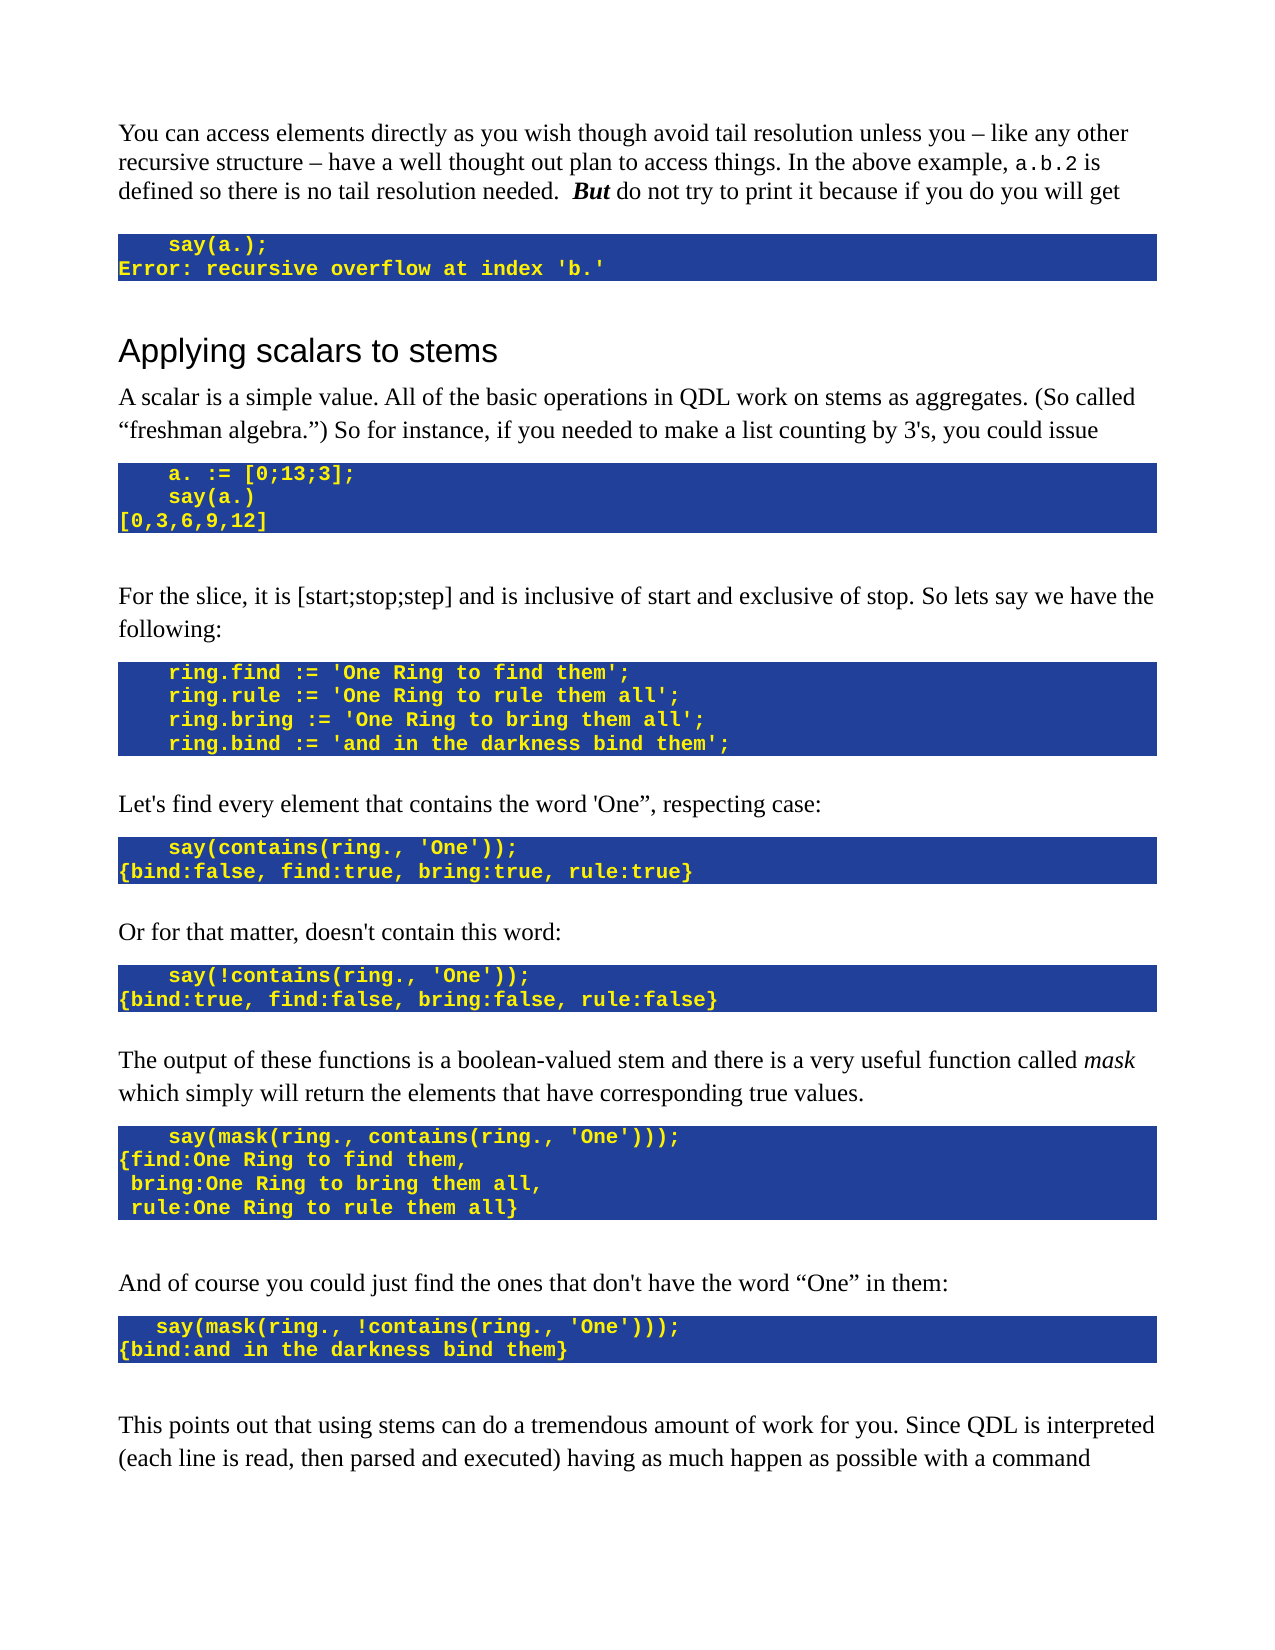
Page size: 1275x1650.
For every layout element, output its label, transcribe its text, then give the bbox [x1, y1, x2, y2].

text ring.find := 'One Ring to find them'; [118, 662, 1157, 685]
text say(contains(ring., 'One')); [118, 837, 1157, 861]
text ring.rule := 'One Ring to rule them all'; [118, 685, 1157, 709]
text Let's find every element that contains the word 'One”, respecting case: [118, 756, 1157, 818]
text ring.bring := 'One Ring to bring them all'; [118, 709, 1157, 733]
text {find:One Ring to find them, [118, 1149, 1157, 1173]
text Or for that matter, doesn't contain this word: [118, 884, 1157, 946]
text a. := [0;13;3]; [118, 463, 1157, 486]
text rule:One Ring to rule them all} [118, 1197, 1157, 1220]
subtitle Applying scalars to stems [118, 331, 1157, 369]
text This points out that using stems can do a tremendous amount of work for you. Since QDL is interpreted (each line is read, then parsed and executed) having as much happen as possible with a command [118, 1411, 1157, 1472]
text And of course you could just find the ones that don't have the word “One” in them: [118, 1268, 1157, 1297]
text {bind:true, find:false, bring:false, rule:false} [118, 988, 1157, 1012]
text say(a.) [118, 486, 1157, 510]
text {bind:and in the darkness bind them} [118, 1339, 1157, 1363]
text A scalar is a simple value. All of the basic operations in QDL work on stems as aggregates. (So called “freshman algebra.”) So for instance, if you needed to make a list counting by 3's, you could issue [118, 382, 1157, 444]
text bring:One Ring to bring them all, [118, 1173, 1157, 1197]
text say(!contains(ring., 'One')); [118, 965, 1157, 988]
text say(mask(ring., contains(ring., 'One'))); [118, 1126, 1157, 1149]
text You can access elements directly as you wish though avoid tail resolution unless you – like any other recursive structure – have a well thought out plan to access things. In the above example, a.b.2 is defined so there is no tail resolution needed. But do not try to print it because if you do you will get [118, 118, 1157, 234]
text The output of these functions is a boolean-valued stem and there is a very useful function called mask which simply will return the elements that have corresponding true values. [118, 1012, 1157, 1107]
text Error: recursive overflow at index 'b.' [118, 258, 1157, 281]
text say(mask(ring., !contains(ring., 'One'))); [118, 1316, 1157, 1339]
text {bind:false, find:true, bring:true, rule:true} [118, 861, 1157, 884]
text [0,3,6,9,12] [118, 510, 1157, 533]
text For the slice, it is [start;stop;step] and is inclusive of start and exclusive of stop. So lets say we have the following: [118, 581, 1157, 643]
text ring.bind := 'and in the darkness bind them'; [118, 733, 1157, 756]
text say(a.); [118, 234, 1157, 258]
